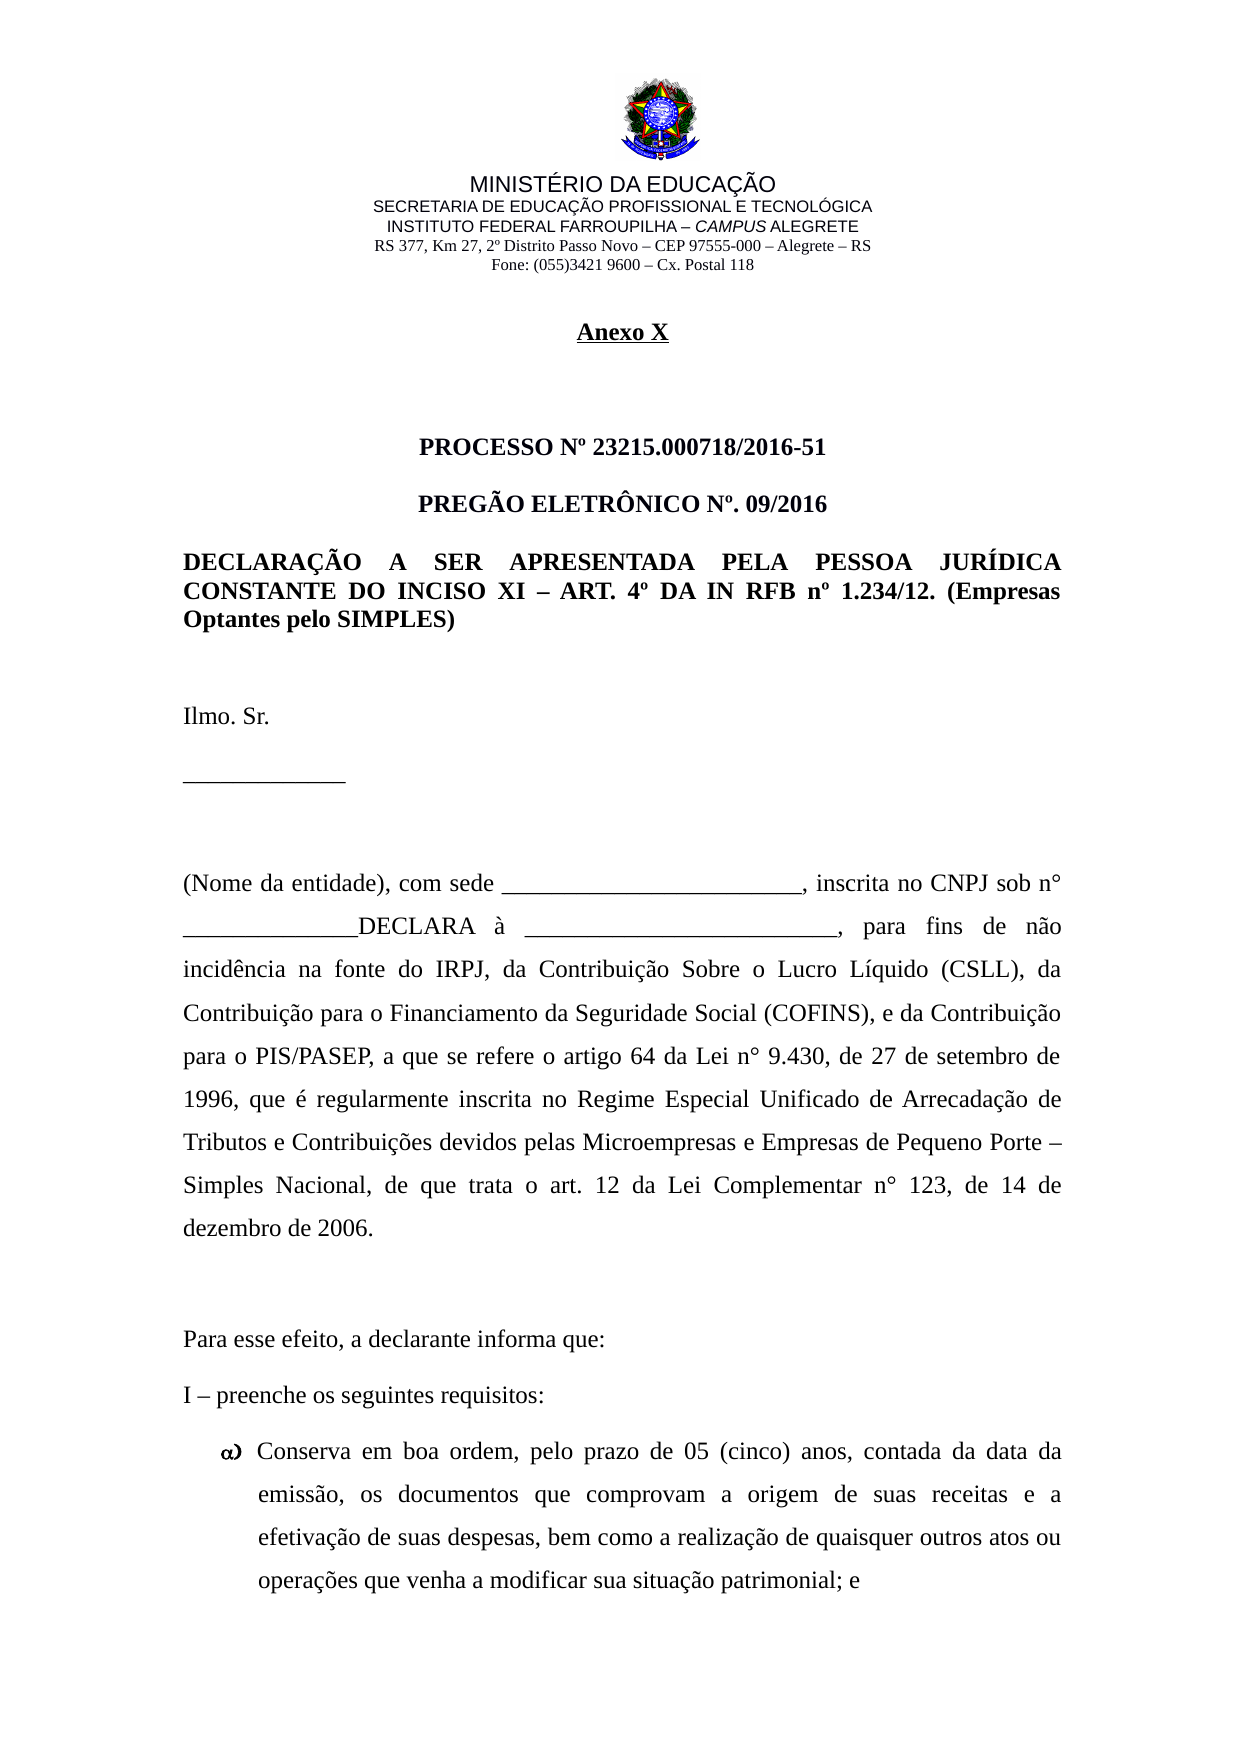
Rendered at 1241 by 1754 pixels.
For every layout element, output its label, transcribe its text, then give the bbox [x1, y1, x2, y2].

text PROCESSO Nº 23215.000718/2016-51 [183, 432, 1062, 461]
text I – preenche os seguintes requisitos: [183, 1380, 1062, 1409]
text Anexo X [183, 317, 1062, 346]
text Ilmo. Sr. [183, 701, 1062, 730]
text _____________ [183, 757, 1062, 786]
picture [615, 73, 700, 161]
text (Nome da entidade), com sede ________________________, inscrita no CNPJ sob n° ______________DECLARA à _________________________, para fins de não incidência na fonte do IRPJ, da Contribuição Sobre o Lucro Líquido (CSLL), da Contribuição para o Financiamento da Seguridade Social (COFINS), e da Contribuição para o PIS/PASEP, a que se refere o artigo 64 da Lei n° 9.430, de 27 de setembro de 1996, que é regularmente inscrita no Regime Especial Unificado de Arrecadação de Tributos e Contribuições devidos pelas Microempresas e Empresas de Pequeno Porte – Simples Nacional, de que trata o art. 12 da Lei Complementar n° 123, de 14 de dezembro de 2006. [183, 868, 1062, 1242]
text Para esse efeito, a declarante informa que: [183, 1324, 1062, 1353]
list Conserva em boa ordem, pelo prazo de 05 (cinco) anos, contada da data da emissão, os documentos que comprovam a origem de suas receitas e a efetivação de suas despesas, bem como a realização de quaisquer outros atos ou operações que venha a modificar sua situação patrimonial; e [220, 1436, 1062, 1594]
text DECLARAÇÃO A SER APRESENTADA PELA PESSOA JURÍDICA CONSTANTE DO INCISO XI – ART. 4º DA IN RFB nº 1.234/12. (Empresas Optantes pelo SIMPLES) [183, 547, 1062, 633]
text PREGÃO ELETRÔNICO Nº. 09/2016 [183, 489, 1062, 518]
